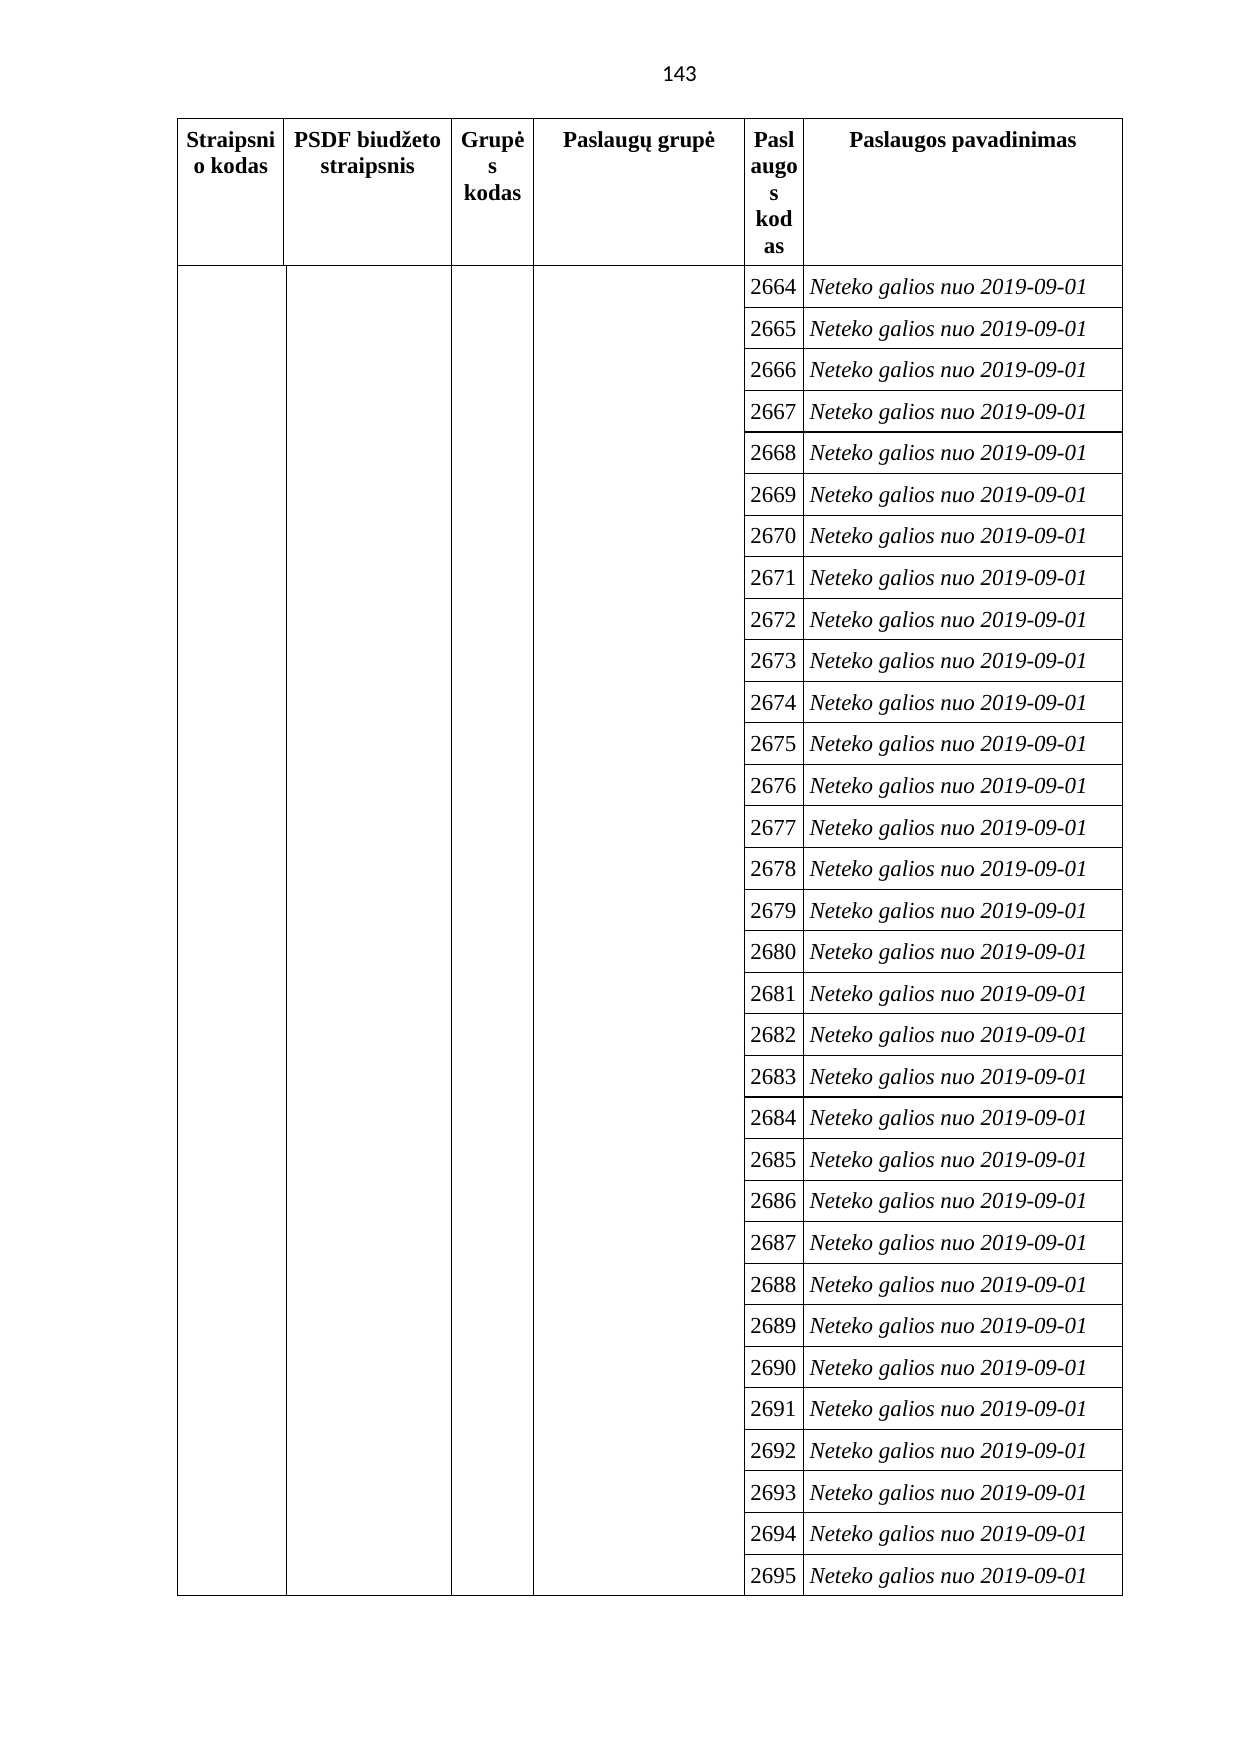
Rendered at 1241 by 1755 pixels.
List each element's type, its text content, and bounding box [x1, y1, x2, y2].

table_cell 2668 [745, 433, 803, 473]
table_cell 2678 [745, 848, 803, 888]
table_cell [452, 1138, 533, 1179]
table_cell [534, 1180, 744, 1221]
table_cell Neteko galios nuo 2019-09-01 [804, 599, 1122, 639]
table_cell [452, 1013, 533, 1055]
table_cell [452, 1346, 533, 1387]
table_header Paslaugų grupė [534, 119, 744, 265]
table_cell Neteko galios nuo 2019-09-01 [804, 1305, 1122, 1346]
table_cell 2690 [745, 1347, 803, 1387]
table_cell Neteko galios nuo 2019-09-01 [804, 1513, 1122, 1553]
table_cell [534, 847, 744, 888]
table_cell [287, 972, 451, 1013]
table_cell [534, 515, 744, 556]
table_cell Neteko galios nuo 2019-09-01 [804, 848, 1122, 888]
table_cell [534, 930, 744, 972]
table_cell [534, 1304, 744, 1346]
table_cell [178, 764, 286, 805]
table_cell Neteko galios nuo 2019-09-01 [804, 640, 1122, 681]
table_cell [534, 1138, 744, 1179]
table_cell 2666 [745, 349, 803, 390]
table_cell [178, 473, 286, 514]
table_cell Neteko galios nuo 2019-09-01 [804, 474, 1122, 514]
table_cell [534, 473, 744, 514]
table_cell 2676 [745, 765, 803, 805]
table_cell [178, 390, 286, 431]
table_cell [287, 598, 451, 639]
table_cell [287, 722, 451, 764]
table_cell 2684 [745, 1098, 803, 1138]
table_cell Neteko galios nuo 2019-09-01 [804, 516, 1122, 556]
table_cell [452, 266, 533, 307]
table_cell [452, 307, 533, 348]
table_cell 2692 [745, 1430, 803, 1470]
table_header Paslaugos pavadinimas [804, 119, 1122, 265]
table_cell Neteko galios nuo 2019-09-01 [804, 682, 1122, 722]
table_cell [178, 556, 286, 598]
table_cell [287, 266, 451, 307]
table_cell [452, 1096, 533, 1138]
table_header Paslaugos kodas [745, 119, 803, 265]
table_cell [178, 1346, 286, 1387]
table_cell [452, 1221, 533, 1263]
table_cell Neteko galios nuo 2019-09-01 [804, 433, 1122, 473]
table_cell [287, 473, 451, 514]
table_cell 2682 [745, 1014, 803, 1055]
table_cell Neteko galios nuo 2019-09-01 [804, 349, 1122, 390]
table_cell 2680 [745, 931, 803, 972]
table_cell [534, 1013, 744, 1055]
table_cell [178, 847, 286, 888]
table_cell 2695 [745, 1555, 803, 1595]
table_cell [534, 1055, 744, 1096]
table_cell [178, 348, 286, 390]
table_cell [452, 556, 533, 598]
table_cell Neteko galios nuo 2019-09-01 [804, 1388, 1122, 1429]
table_cell [287, 805, 451, 847]
table_cell [534, 1387, 744, 1429]
table_cell [178, 805, 286, 847]
table_cell [178, 1013, 286, 1055]
table_cell [452, 722, 533, 764]
table_cell [287, 1096, 451, 1138]
table_cell [452, 681, 533, 722]
table_cell [178, 930, 286, 972]
table_cell [534, 431, 744, 473]
table_cell [287, 1387, 451, 1429]
table_cell [287, 1429, 451, 1470]
table_cell [534, 390, 744, 431]
table_cell 2685 [745, 1139, 803, 1179]
table_cell [287, 764, 451, 805]
table_cell [452, 639, 533, 681]
table_cell Neteko galios nuo 2019-09-01 [804, 266, 1122, 307]
table_cell [452, 1387, 533, 1429]
table_cell [287, 1263, 451, 1304]
table_cell [452, 515, 533, 556]
table_cell 2670 [745, 516, 803, 556]
table_header Grupės kodas [452, 119, 533, 265]
table_cell [287, 889, 451, 930]
table_cell [178, 681, 286, 722]
table_cell 2694 [745, 1513, 803, 1553]
table_cell [287, 1554, 451, 1595]
table_cell [534, 1554, 744, 1595]
table_cell [452, 1304, 533, 1346]
table_cell [534, 1429, 744, 1470]
table_cell [287, 1180, 451, 1221]
table_cell [534, 722, 744, 764]
table_cell 2688 [745, 1264, 803, 1304]
table_cell [534, 556, 744, 598]
table_cell [534, 1470, 744, 1512]
table_cell [452, 431, 533, 473]
table_cell [287, 1055, 451, 1096]
table_cell [178, 1221, 286, 1263]
table_cell Neteko galios nuo 2019-09-01 [804, 1181, 1122, 1221]
table_cell Neteko galios nuo 2019-09-01 [804, 765, 1122, 805]
table_cell [534, 598, 744, 639]
table_cell [452, 1554, 533, 1595]
table_cell 2677 [745, 806, 803, 847]
table_cell 2671 [745, 557, 803, 598]
table_cell Neteko galios nuo 2019-09-01 [804, 1264, 1122, 1304]
table_cell [178, 1512, 286, 1553]
table_cell [452, 1429, 533, 1470]
table_cell [178, 972, 286, 1013]
table_cell [452, 1470, 533, 1512]
table_cell [178, 1055, 286, 1096]
table_cell [178, 639, 286, 681]
table_cell Neteko galios nuo 2019-09-01 [804, 890, 1122, 930]
table_cell [452, 930, 533, 972]
table_cell [178, 889, 286, 930]
table_cell Neteko galios nuo 2019-09-01 [804, 391, 1122, 431]
table_cell [287, 431, 451, 473]
table_cell [178, 1263, 286, 1304]
table_cell [452, 764, 533, 805]
table_cell Neteko galios nuo 2019-09-01 [804, 1014, 1122, 1055]
table_cell [287, 1138, 451, 1179]
table_cell [452, 972, 533, 1013]
table_cell [452, 348, 533, 390]
table_cell [452, 1180, 533, 1221]
table_cell [287, 515, 451, 556]
table_cell [452, 847, 533, 888]
table_cell Neteko galios nuo 2019-09-01 [804, 557, 1122, 598]
table_cell 2686 [745, 1181, 803, 1221]
table_cell [178, 431, 286, 473]
table_cell [452, 889, 533, 930]
table_cell [287, 681, 451, 722]
table_cell 2691 [745, 1388, 803, 1429]
table_cell [534, 639, 744, 681]
table_cell Neteko galios nuo 2019-09-01 [804, 1555, 1122, 1595]
table_cell 2683 [745, 1056, 803, 1096]
table_cell [178, 266, 286, 307]
table_cell Neteko galios nuo 2019-09-01 [804, 1222, 1122, 1263]
table_cell [287, 307, 451, 348]
table_cell 2669 [745, 474, 803, 514]
table_cell [287, 556, 451, 598]
table_cell [534, 889, 744, 930]
table_cell 2687 [745, 1222, 803, 1263]
table_cell 2673 [745, 640, 803, 681]
table_cell [452, 473, 533, 514]
table_cell [534, 1346, 744, 1387]
table_cell Neteko galios nuo 2019-09-01 [804, 1098, 1122, 1138]
table_cell [534, 1263, 744, 1304]
table_cell Neteko galios nuo 2019-09-01 [804, 723, 1122, 764]
table_cell Neteko galios nuo 2019-09-01 [804, 931, 1122, 972]
table_cell [452, 598, 533, 639]
table_cell [178, 1470, 286, 1512]
table_cell [287, 639, 451, 681]
table_cell Neteko galios nuo 2019-09-01 [804, 1471, 1122, 1512]
table_cell [178, 307, 286, 348]
table_cell [534, 266, 744, 307]
table_cell [178, 515, 286, 556]
table_cell Neteko galios nuo 2019-09-01 [804, 806, 1122, 847]
table_header Straipsnio kodas [178, 119, 283, 265]
table_cell [452, 805, 533, 847]
table_cell [534, 348, 744, 390]
table_cell 2665 [745, 308, 803, 348]
table_cell [452, 390, 533, 431]
table_cell Neteko galios nuo 2019-09-01 [804, 308, 1122, 348]
table_cell 2672 [745, 599, 803, 639]
table_cell 2681 [745, 973, 803, 1013]
table_cell [534, 681, 744, 722]
table_cell [287, 1512, 451, 1553]
table_cell [178, 598, 286, 639]
table_cell [452, 1512, 533, 1553]
table_cell [287, 1470, 451, 1512]
table_cell [452, 1055, 533, 1096]
table_cell [178, 1387, 286, 1429]
table_cell Neteko galios nuo 2019-09-01 [804, 1139, 1122, 1179]
table_cell [287, 390, 451, 431]
table_cell 2693 [745, 1471, 803, 1512]
table_cell [287, 1013, 451, 1055]
table_cell 2674 [745, 682, 803, 722]
table_cell [178, 722, 286, 764]
table_cell [534, 764, 744, 805]
table_cell [534, 805, 744, 847]
table_cell 2675 [745, 723, 803, 764]
table_cell [287, 1346, 451, 1387]
table_cell [534, 307, 744, 348]
table_cell [178, 1304, 286, 1346]
table_cell [534, 1221, 744, 1263]
table_cell Neteko galios nuo 2019-09-01 [804, 973, 1122, 1013]
table_cell [534, 972, 744, 1013]
table_cell Neteko galios nuo 2019-09-01 [804, 1430, 1122, 1470]
table_cell 2689 [745, 1305, 803, 1346]
table_cell [178, 1554, 286, 1595]
table_cell [452, 1263, 533, 1304]
table_cell [287, 930, 451, 972]
table_cell Neteko galios nuo 2019-09-01 [804, 1056, 1122, 1096]
table_cell [534, 1096, 744, 1138]
table_cell Neteko galios nuo 2019-09-01 [804, 1347, 1122, 1387]
table_cell [178, 1096, 286, 1138]
table_cell [178, 1138, 286, 1179]
table_cell [287, 348, 451, 390]
table_cell 2667 [745, 391, 803, 431]
table_header PSDF biudžeto straipsnis [284, 119, 451, 265]
table_cell [178, 1429, 286, 1470]
table_cell 2664 [745, 266, 803, 307]
table_cell [178, 1180, 286, 1221]
table_cell [287, 1304, 451, 1346]
table_cell [287, 847, 451, 888]
table_cell [287, 1221, 451, 1263]
table_cell 2679 [745, 890, 803, 930]
table_cell [534, 1512, 744, 1553]
